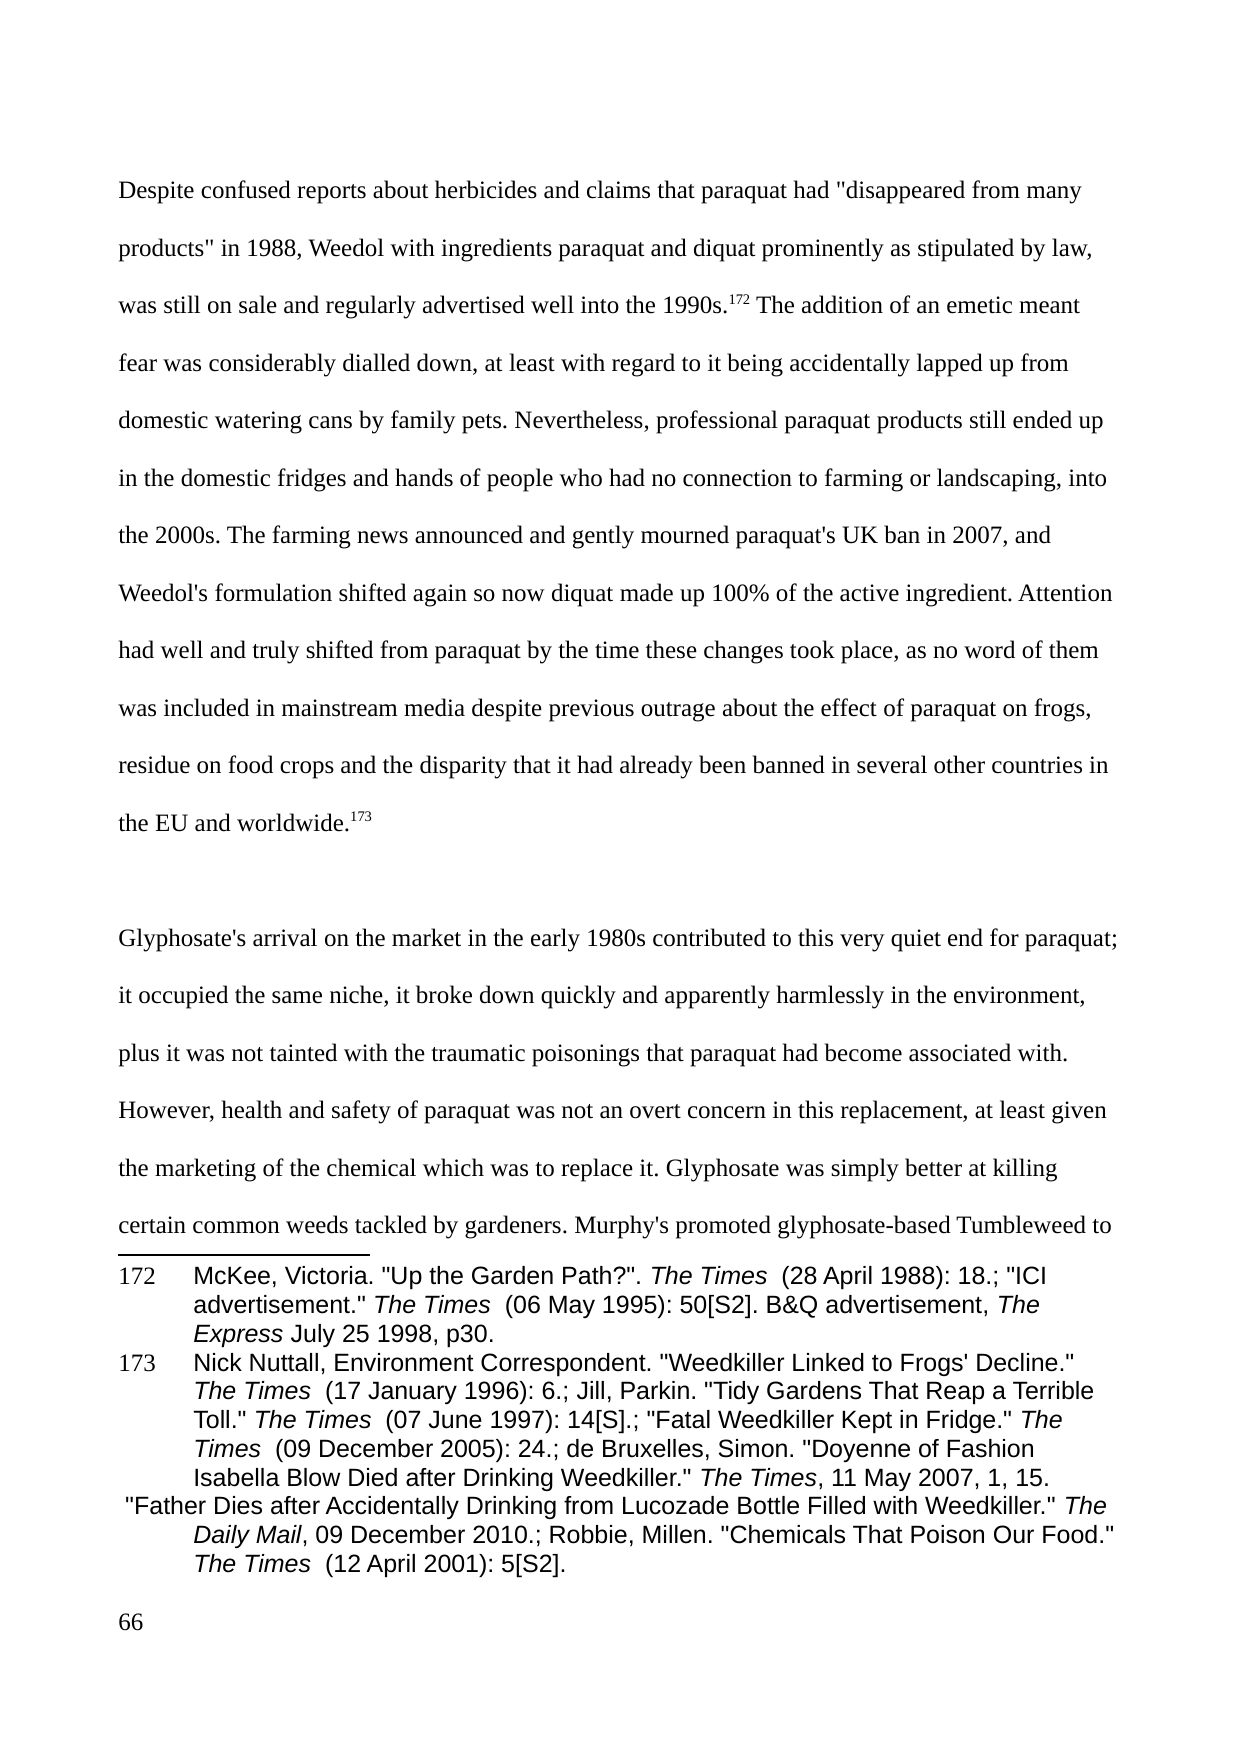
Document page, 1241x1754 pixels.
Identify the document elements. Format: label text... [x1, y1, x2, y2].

text Glyphosate's arrival on the market in the early 1980s contributed to this very quiet end for paraquat; it occupied the same niche, it broke down quickly and apparently harmlessly in the environment, plus it was not tainted with the traumatic poisonings that paraquat had become associated with. However, health and safety of paraquat was not an overt concern in this replacement, at least given the marketing of the chemical which was to replace it. Glyphosate was simply better at killing certain common weeds tackled by gardeners. Murphy's promoted glyphosate-based Tumbleweed to [118, 923, 1122, 1239]
text Nick Nuttall, Environment Correspondent. "Weedkiller Linked to Frogs' Decline." The Times (17 January 1996): 6.; Jill, Parkin. "Tidy Gardens That Reap a Terrible Toll." The Times (07 June 1997): 14[S].; "Fatal Weedkiller Kept in Fridge." The Times (09 December 2005): 24.; de Bruxelles, Simon. "Doyenne of Fashion Isabella Blow Died after Drinking Weedkiller." The Times, 11 May 2007, 1, 15. [118, 1347, 1122, 1491]
text McKee, Victoria. "Up the Garden Path?". The Times (28 April 1988): 18.; "ICI advertisement." The Times (06 May 1995): 50[S2]. B&Q advertisement, The Express July 25 1998, p30. [118, 1261, 1122, 1347]
text Despite confused reports about herbicides and claims that paraquat had "disappeared from many products" in 1988, Weedol with ingredients paraquat and diquat prominently as stipulated by law, was still on sale and regularly advertised well into the 1990s. The addition of an emetic meant fear was considerably dialled down, at least with regard to it being accidentally lapped up from domestic watering cans by family pets. Nevertheless, professional paraquat products still ended up in the domestic fridges and hands of people who had no connection to farming or landscaping, into the 2000s. The farming news announced and gently mourned paraquat's UK ban in 2007, and Weedol's formulation shifted again so now diquat made up 100% of the active ingredient. Attention had well and truly shifted from paraquat by the time these changes took place, as no word of them was included in mainstream media despite previous outrage about the effect of paraquat on frogs, residue on food crops and the disparity that it had already been banned in several other countries in the EU and worldwide. [118, 176, 1122, 837]
text "Father Dies after Accidentally Drinking from Lucozade Bottle Filled with Weedkiller." The Daily Mail, 09 December 2010.; Robbie, Millen. "Chemicals That Poison Our Food." The Times (12 April 2001): 5[S2]. [118, 1491, 1122, 1578]
